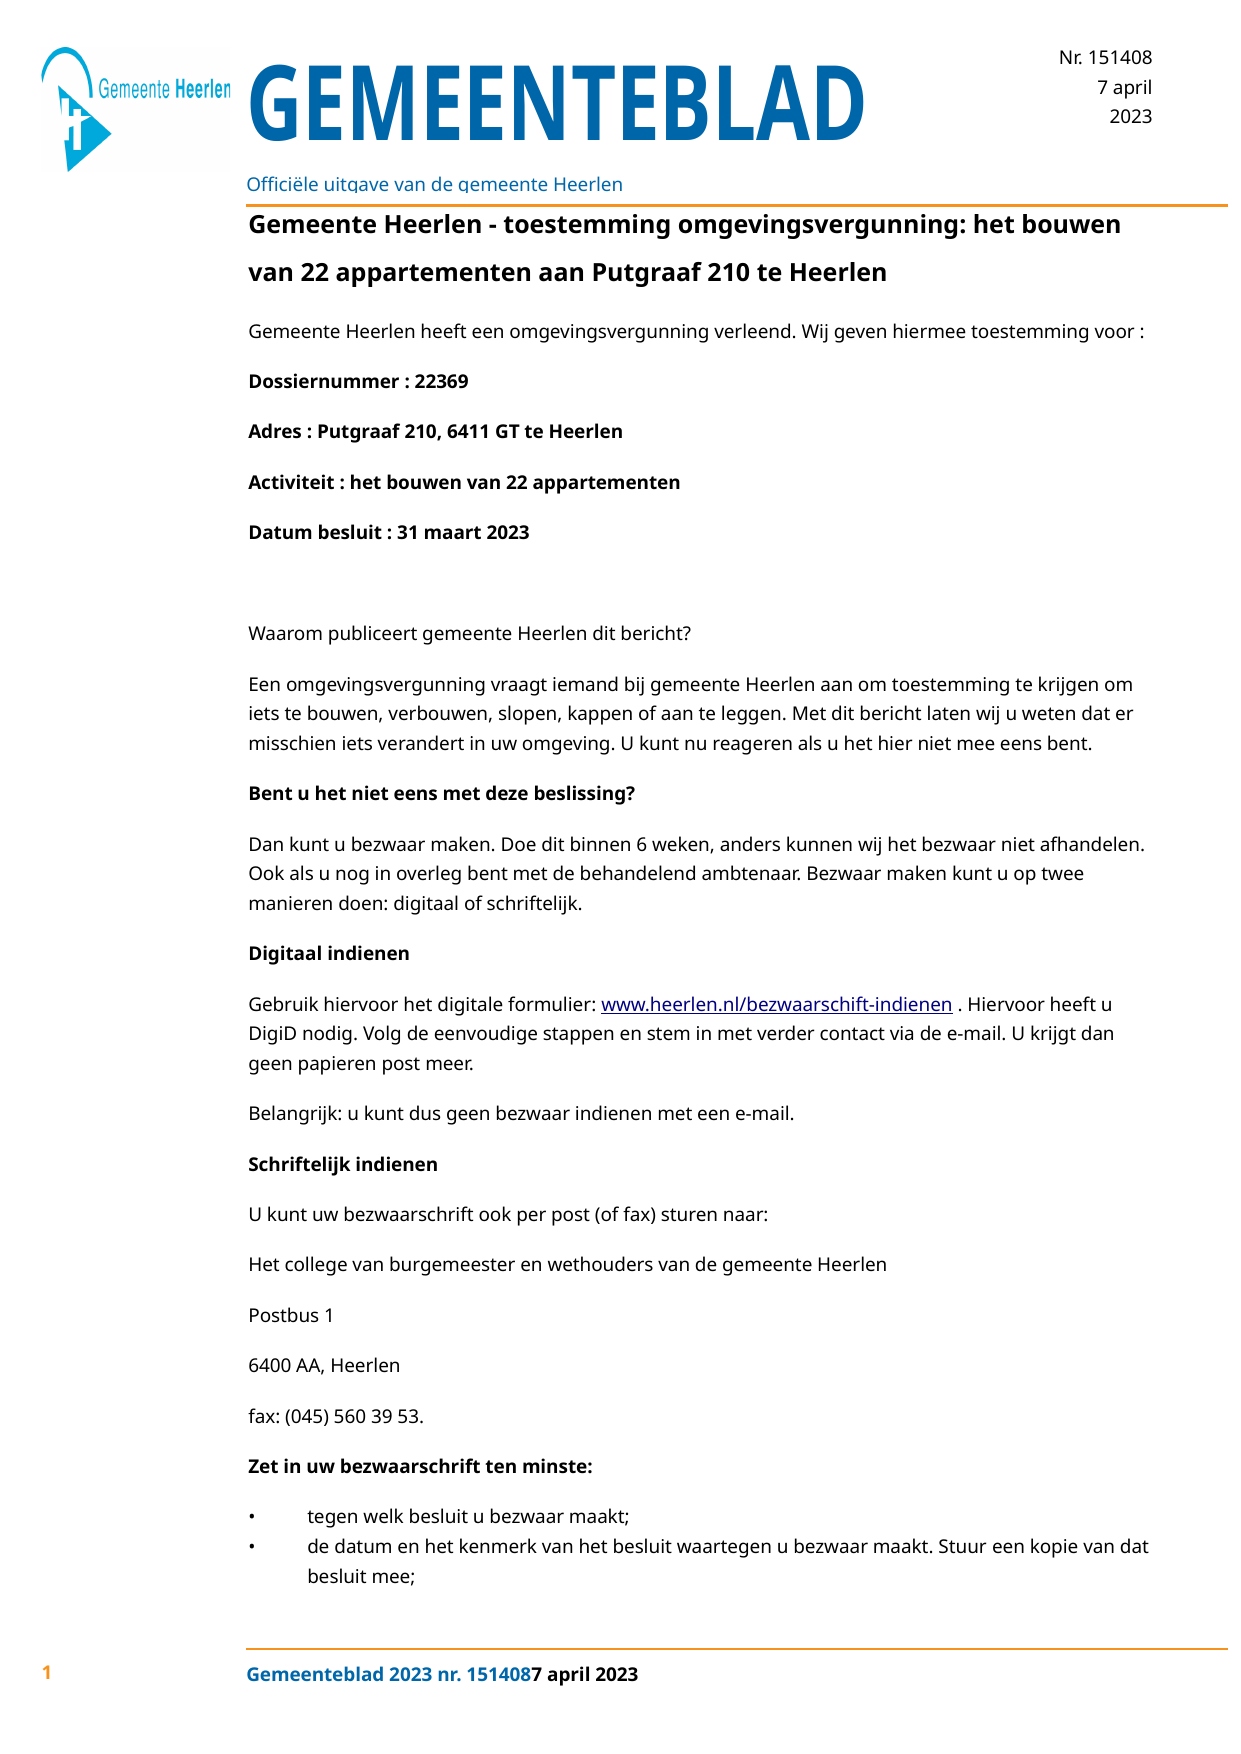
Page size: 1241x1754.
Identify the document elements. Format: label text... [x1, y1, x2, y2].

text Belangrijk: u kunt dus geen bezwaar indienen met een e-mail. [248, 1100, 1152, 1126]
text Bent u het niet eens met deze beslissing? [248, 780, 1152, 806]
text Het college van burgemeester en wethouders van de gemeente Heerlen [248, 1252, 1152, 1277]
list de datum en het kenmerk van het besluit waartegen u bezwaar maakt. Stuur een kopie van dat besluit mee; [248, 1533, 1152, 1589]
text Postbus 1 [248, 1302, 1152, 1328]
text fax: (045) 560 39 53. [248, 1403, 1152, 1429]
text Waarom publiceert gemeente Heerlen dit bericht? [248, 620, 1152, 646]
text Datum besluit : 31 maart 2023 [248, 519, 1152, 545]
text Schriftelijk indienen [248, 1151, 1152, 1177]
text Dan kunt u bezwaar maken. Doe dit binnen 6 weken, anders kunnen wij het bezwaar niet afhandelen. Ook als u nog in overleg bent met de behandelend ambtenaar. Bezwaar maken kunt u op twee manieren doen: digitaal of schriftelijk. [248, 831, 1152, 916]
text Een omgevingsvergunning vraagt iemand bij gemeente Heerlen aan om toestemming te krijgen om iets te bouwen, verbouwen, slopen, kappen of aan te leggen. Met dit bericht laten wij u weten dat er misschien iets verandert in uw omgeving. U kunt nu reageren als u het hier niet mee eens bent. [248, 671, 1152, 756]
text Adres : Putgraaf 210, 6411 GT te Heerlen [248, 419, 1152, 444]
list tegen welk besluit u bezwaar maakt; [248, 1504, 1152, 1529]
text Activiteit : het bouwen van 22 appartementen [248, 469, 1152, 495]
picture [41, 47, 231, 172]
text Gemeente Heerlen - toestemming omgevingsvergunning: het bouwen van 22 appartementen aan Putgraaf 210 te Heerlen [248, 207, 1152, 288]
text Dossiernummer : 22369 [248, 368, 1152, 394]
text Zet in uw bezwaarschrift ten minste: [248, 1453, 1152, 1479]
text Digitaal indienen [248, 940, 1152, 966]
text Gebruik hiervoor het digitale formulier: www.heerlen.nl/bezwaarschift-indienen . Hiervoor heeft u DigiD nodig. Volg de eenvoudige stappen en stem in met verder contact via de e-mail. U krijgt dan geen papieren post meer. [248, 991, 1152, 1076]
text 6400 AA, Heerlen [248, 1352, 1152, 1378]
text U kunt uw bezwaarschrift ook per post (of fax) sturen naar: [248, 1201, 1152, 1227]
picture [41, 47, 59, 70]
text Gemeente Heerlen heeft een omgevingsvergunning verleend. Wij geven hiermee toestemming voor : [248, 318, 1152, 344]
